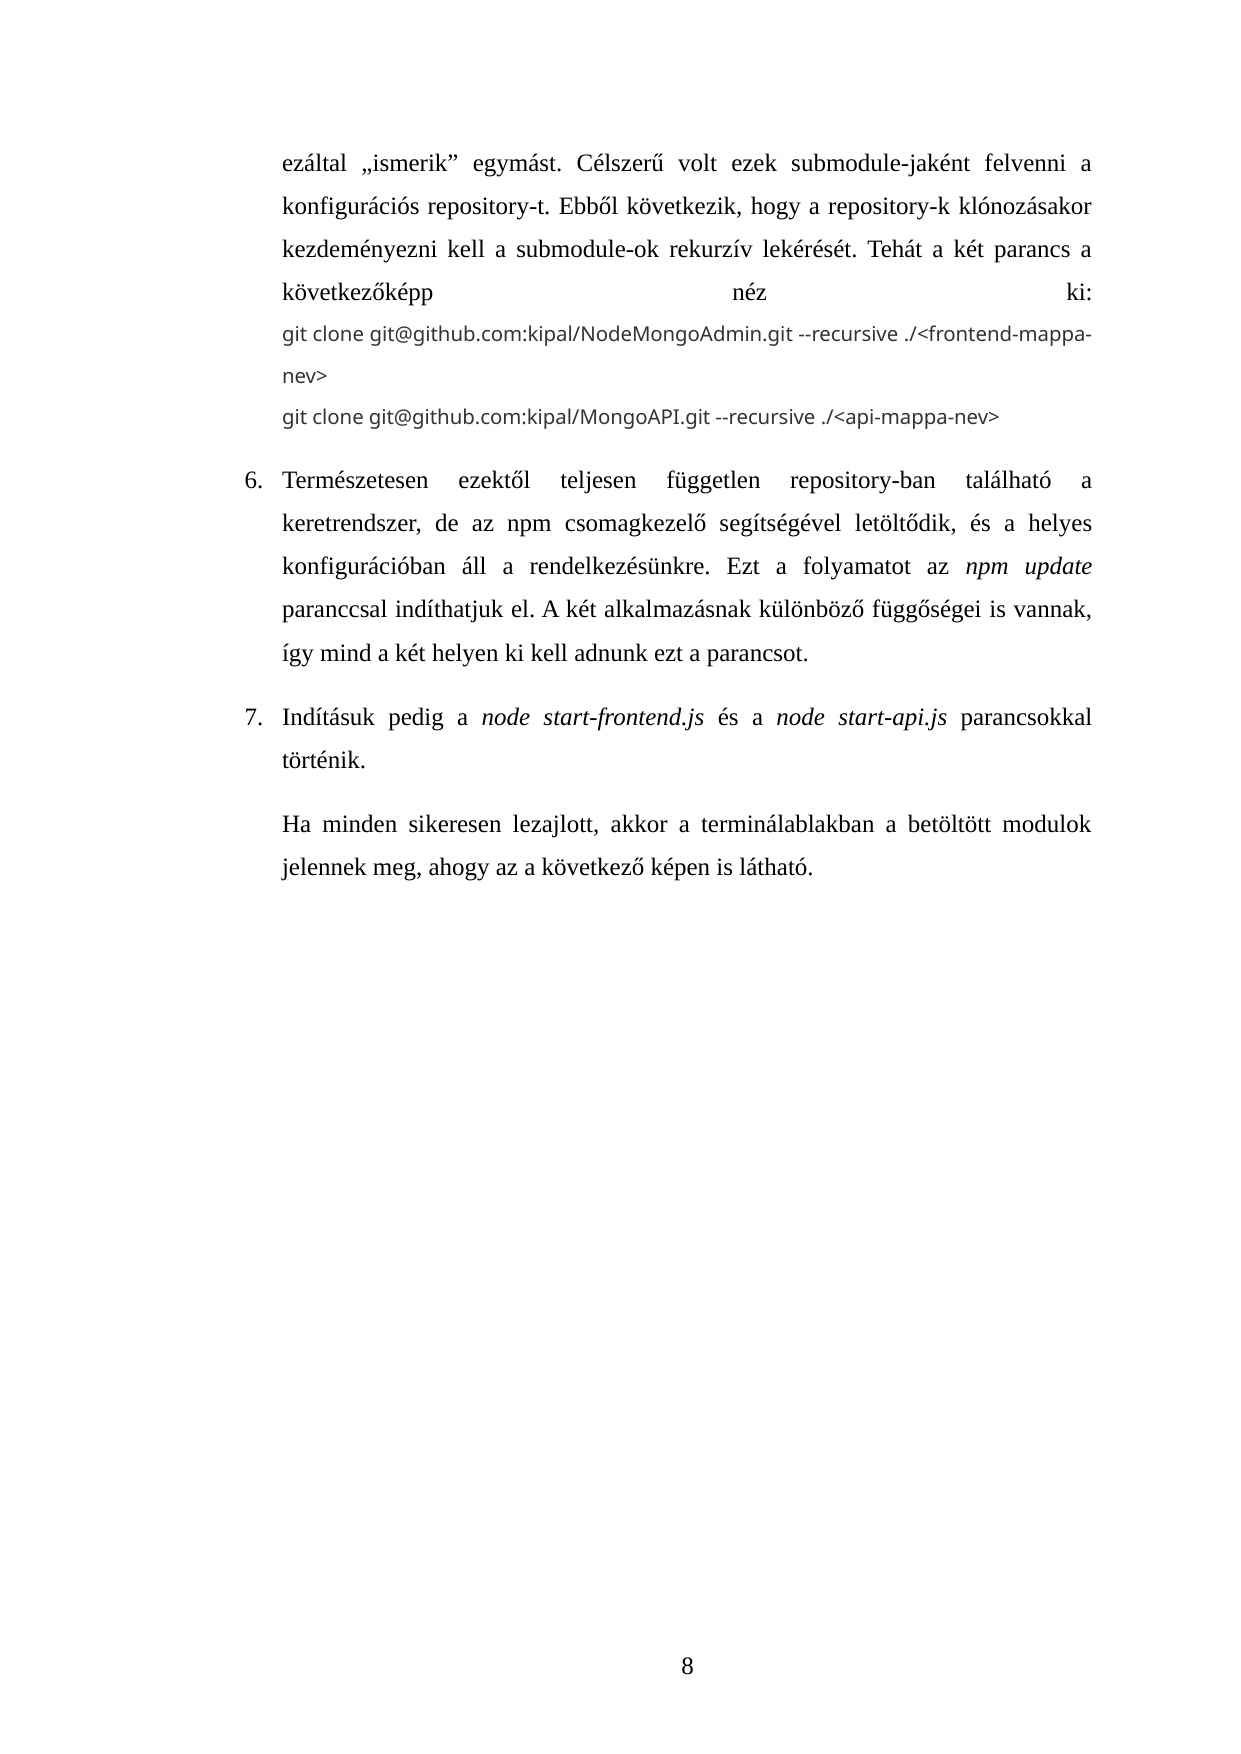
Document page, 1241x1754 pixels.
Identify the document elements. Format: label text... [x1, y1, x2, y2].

list Természetesen ezektől teljesen független repository-ban található a keretrendszer, de az npm csomagkezelő segítségével letöltődik, és a helyes konfigurációban áll a rendelkezésünkre. Ezt a folyamatot az npm update paranccsal indíthatjuk el. A két alkalmazásnak különböző függőségei is vannak, így mind a két helyen ki kell adnunk ezt a parancsot. [244, 465, 1092, 666]
list Indításuk pedig a node start-frontend.js és a node start-api.js parancsokkal történik. [244, 702, 1092, 773]
list - ezáltal „ismerik” egymást. Célszerű volt ezek submodule-jaként felvenni a konfigurációs repository-t. Ebből következik, hogy a repository-k klónozásakor kezdeményezni kell a submodule-ok rekurzív lekérését. Tehát a két parancs a következőképp néz ki: git clone git@github.com:kipal/NodeMongoAdmin.git --recursive ./<frontend-mappa-nev> git clone git@github.com:kipal/MongoAPI.git --recursive ./<api-mappa-nev> [244, 148, 1092, 431]
list Ha minden sikeresen lezajlott, akkor a terminálablakban a betöltött modulok jelennek meg, ahogy az a következő képen is látható. [244, 809, 1092, 881]
